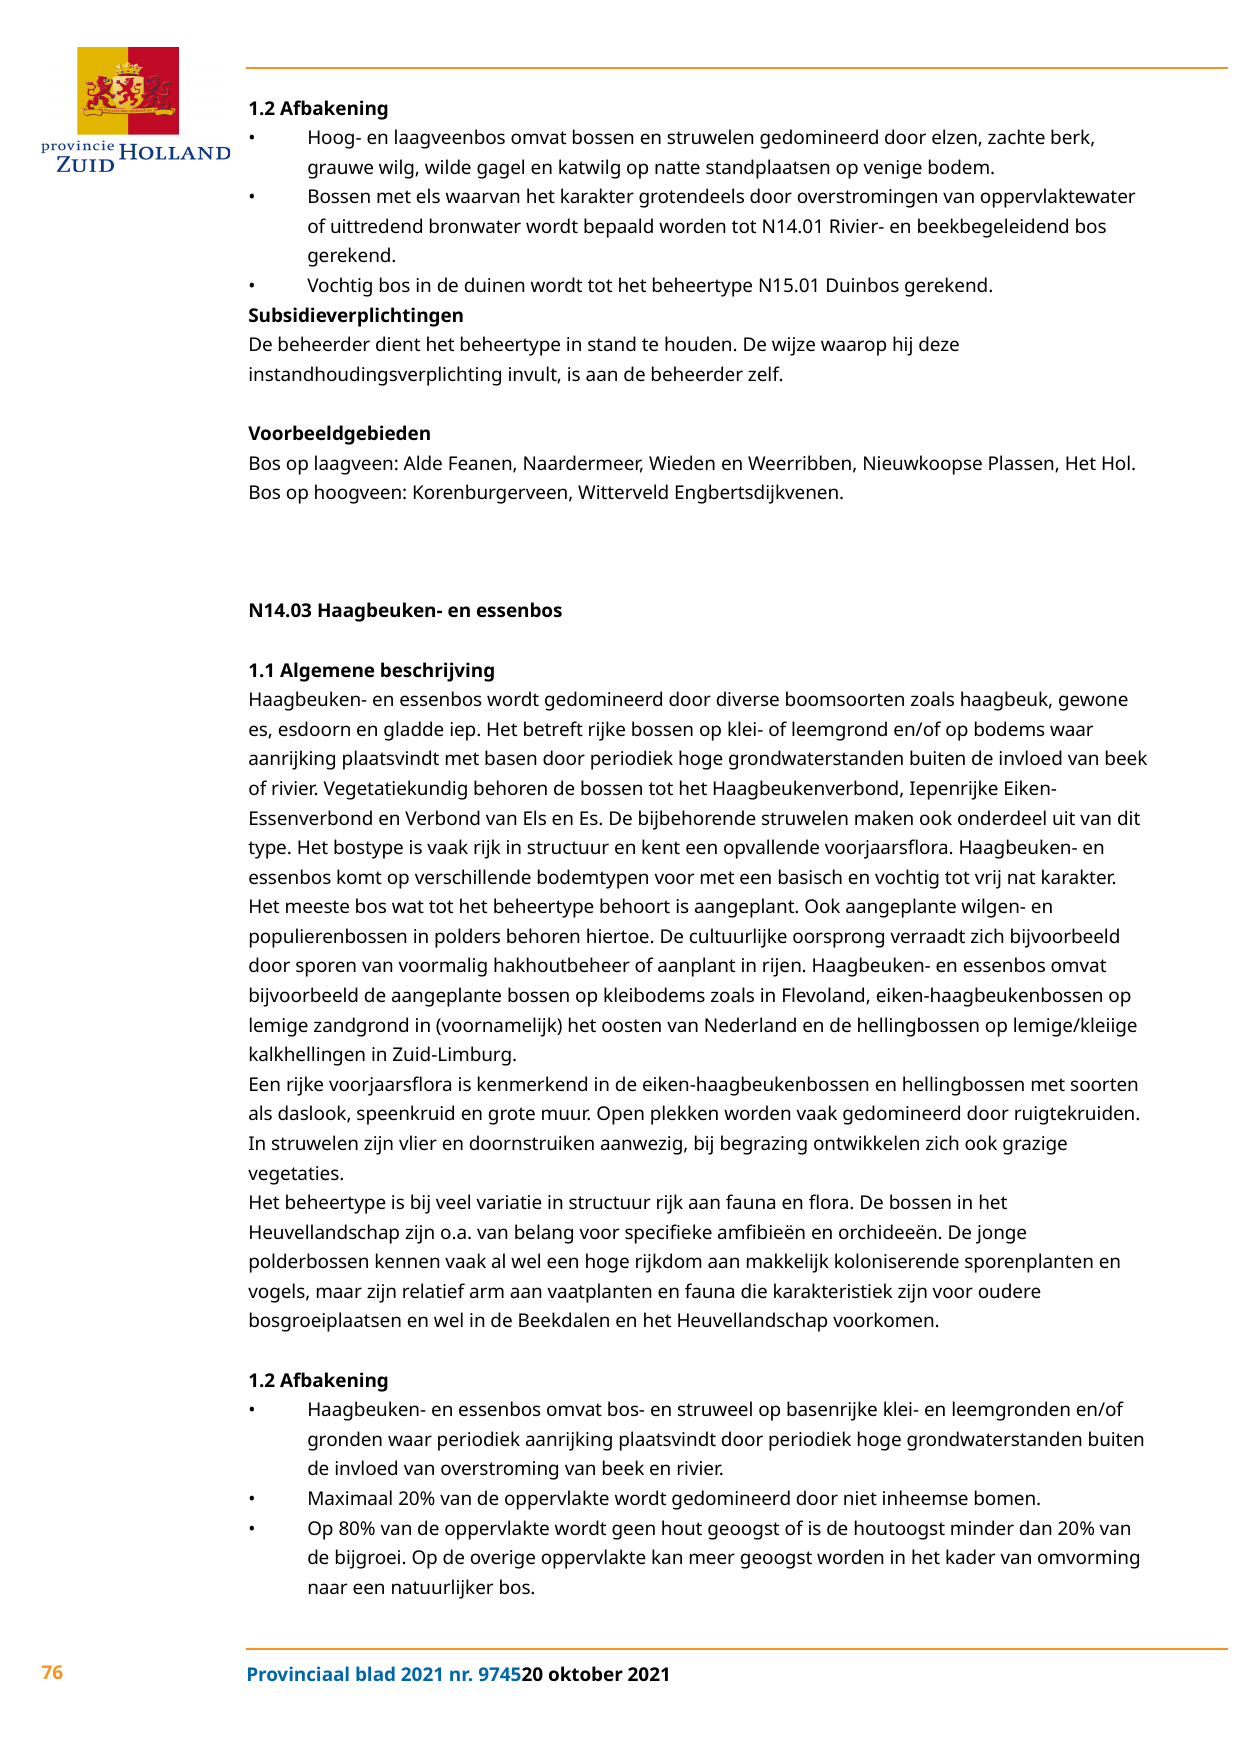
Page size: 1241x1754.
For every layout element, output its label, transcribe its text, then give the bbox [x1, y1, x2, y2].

text Bos op hoogveen: Korenburgerveen, Witterveld Engbertsdijkvenen. [248, 479, 1152, 505]
list Vochtig bos in de duinen wordt tot het beheertype N15.01 Duinbos gerekend. [248, 272, 1152, 298]
text 1.2 Afbakening [248, 1367, 1152, 1393]
list Maximaal 20% van de oppervlakte wordt gedomineerd door niet inheemse bomen. [248, 1485, 1152, 1511]
list Bossen met els waarvan het karakter grotendeels door overstromingen van oppervlaktewater of uittredend bronwater wordt bepaald worden tot N14.01 Rivier- en beekbegeleidend bos gerekend. [248, 183, 1152, 268]
text Een rijke voorjaarsflora is kenmerkend in de eiken-haagbeukenbossen en hellingbossen met soorten als daslook, speenkruid en grote muur. Open plekken worden vaak gedomineerd door ruigtekruiden. In struwelen zijn vlier en doornstruiken aanwezig, bij begrazing ontwikkelen zich ook grazige vegetaties. [248, 1071, 1152, 1186]
text Haagbeuken- en essenbos wordt gedomineerd door diverse boomsoorten zoals haagbeuk, gewone es, esdoorn en gladde iep. Het betreft rijke bossen op klei- of leemgrond en/of op bodems waar aanrijking plaatsvindt met basen door periodiek hoge grondwaterstanden buiten de invloed van beek of rivier. Vegetatiekundig behoren de bossen tot het Haagbeukenverbond, Iepenrijke Eiken-Essenverbond en Verbond van Els en Es. De bijbehorende struwelen maken ook onderdeel uit van dit type. Het bostype is vaak rijk in structuur en kent een opvallende voorjaarsflora. Haagbeuken- en essenbos komt op verschillende bodemtypen voor met een basisch en vochtig tot vrij nat karakter. [248, 686, 1152, 890]
text De beheerder dient het beheertype in stand te houden. De wijze waarop hij deze instandhoudingsverplichting invult, is aan de beheerder zelf. [248, 331, 1152, 387]
text Subsidieverplichtingen [248, 302, 1152, 328]
text 1.1 Algemene beschrijving [248, 657, 1152, 683]
text Voorbeeldgebieden [248, 420, 1152, 446]
list Haagbeuken- en essenbos omvat bos- en struweel op basenrijke klei- en leemgronden en/of gronden waar periodiek aanrijking plaatsvindt door periodiek hoge grondwaterstanden buiten de invloed van overstroming van beek en rivier. [248, 1396, 1152, 1481]
list Hoog- en laagveenbos omvat bossen en struwelen gedomineerd door elzen, zachte berk, grauwe wilg, wilde gagel en katwilg op natte standplaatsen op venige bodem. [248, 124, 1152, 180]
text N14.03 Haagbeuken- en essenbos [248, 598, 1152, 623]
picture [41, 47, 231, 172]
list Op 80% van de oppervlakte wordt geen hout geoogst of is de houtoogst minder dan 20% van de bijgroei. Op de overige oppervlakte kan meer geoogst worden in het kader van omvorming naar een natuurlijker bos. [248, 1515, 1152, 1600]
text Het meeste bos wat tot het beheertype behoort is aangeplant. Ook aangeplante wilgen- en populierenbossen in polders behoren hiertoe. De cultuurlijke oorsprong verraadt zich bijvoorbeeld door sporen van voormalig hakhoutbeheer of aanplant in rijen. Haagbeuken- en essenbos omvat bijvoorbeeld de aangeplante bossen op kleibodems zoals in Flevoland, eiken-haagbeukenbossen op lemige zandgrond in (voornamelijk) het oosten van Nederland en de hellingbossen op lemige/kleiige kalkhellingen in Zuid-Limburg. [248, 893, 1152, 1067]
text Bos op laagveen: Alde Feanen, Naardermeer, Wieden en Weerribben, Nieuwkoopse Plassen, Het Hol. [248, 450, 1152, 476]
text 1.2 Afbakening [248, 95, 1152, 121]
text Het beheertype is bij veel variatie in structuur rijk aan fauna en flora. De bossen in het Heuvellandschap zijn o.a. van belang voor specifieke amfibieën en orchideeën. De jonge polderbossen kennen vaak al wel een hoge rijkdom aan makkelijk koloniserende sporenplanten en vogels, maar zijn relatief arm aan vaatplanten en fauna die karakteristiek zijn voor oudere bosgroeiplaatsen en wel in de Beekdalen en het Heuvellandschap voorkomen. [248, 1189, 1152, 1333]
